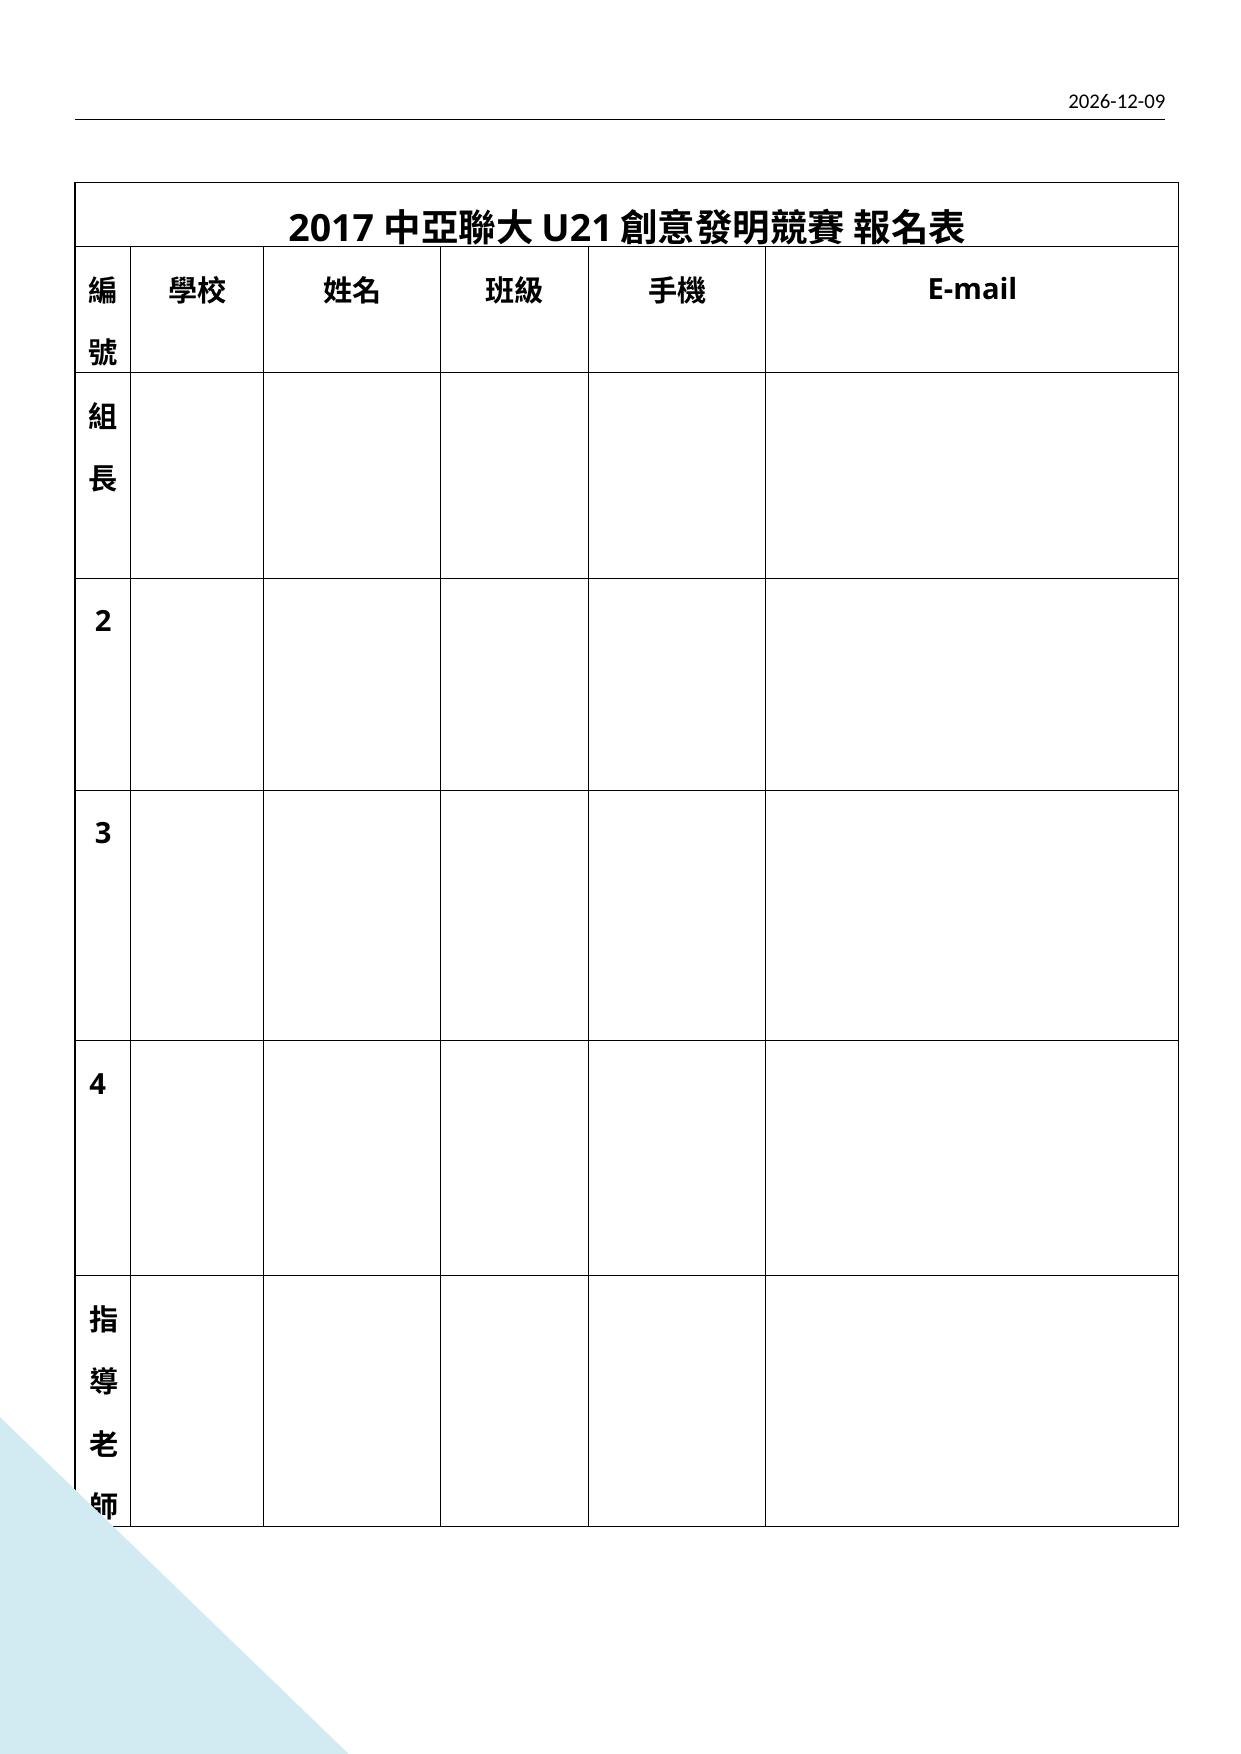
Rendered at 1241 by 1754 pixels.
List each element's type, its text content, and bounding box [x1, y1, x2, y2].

table_cell 姓名 [264, 247, 440, 372]
table_cell [441, 791, 588, 1040]
table_cell [131, 791, 263, 1040]
table_cell [766, 1041, 1178, 1275]
table_cell [441, 1041, 588, 1275]
table_header 2017 中亞聯大U21創意發明競賽 報名表 [76, 183, 1178, 246]
table_cell 指導老師 [76, 1276, 130, 1526]
table_cell [131, 1041, 263, 1275]
table_cell [589, 1041, 765, 1275]
table_cell [589, 373, 765, 577]
table_cell 組長 [76, 373, 130, 577]
table_cell [441, 1276, 588, 1526]
table_cell [264, 373, 440, 577]
table_cell 編號 [76, 247, 130, 372]
table_cell [131, 373, 263, 577]
table_cell [131, 579, 263, 790]
table_cell [589, 579, 765, 790]
table_cell 班級 [441, 247, 588, 372]
table_cell 手機 [589, 247, 765, 372]
table_cell E-mail [766, 247, 1178, 372]
table_cell [441, 373, 588, 577]
table_cell [264, 1041, 440, 1275]
table_cell [264, 791, 440, 1040]
table_cell 2 [76, 579, 130, 790]
table_cell [441, 579, 588, 790]
table_cell 3 [76, 791, 130, 1040]
table_cell 學校 [131, 247, 263, 372]
table_cell [131, 1276, 263, 1526]
table_cell [766, 579, 1178, 790]
table_cell [766, 373, 1178, 577]
table_cell [264, 1276, 440, 1526]
table_cell [589, 1276, 765, 1526]
table_cell 4 [76, 1041, 130, 1275]
table_cell [589, 791, 765, 1040]
table_cell [766, 791, 1178, 1040]
table_cell [766, 1276, 1178, 1526]
table_cell [264, 579, 440, 790]
